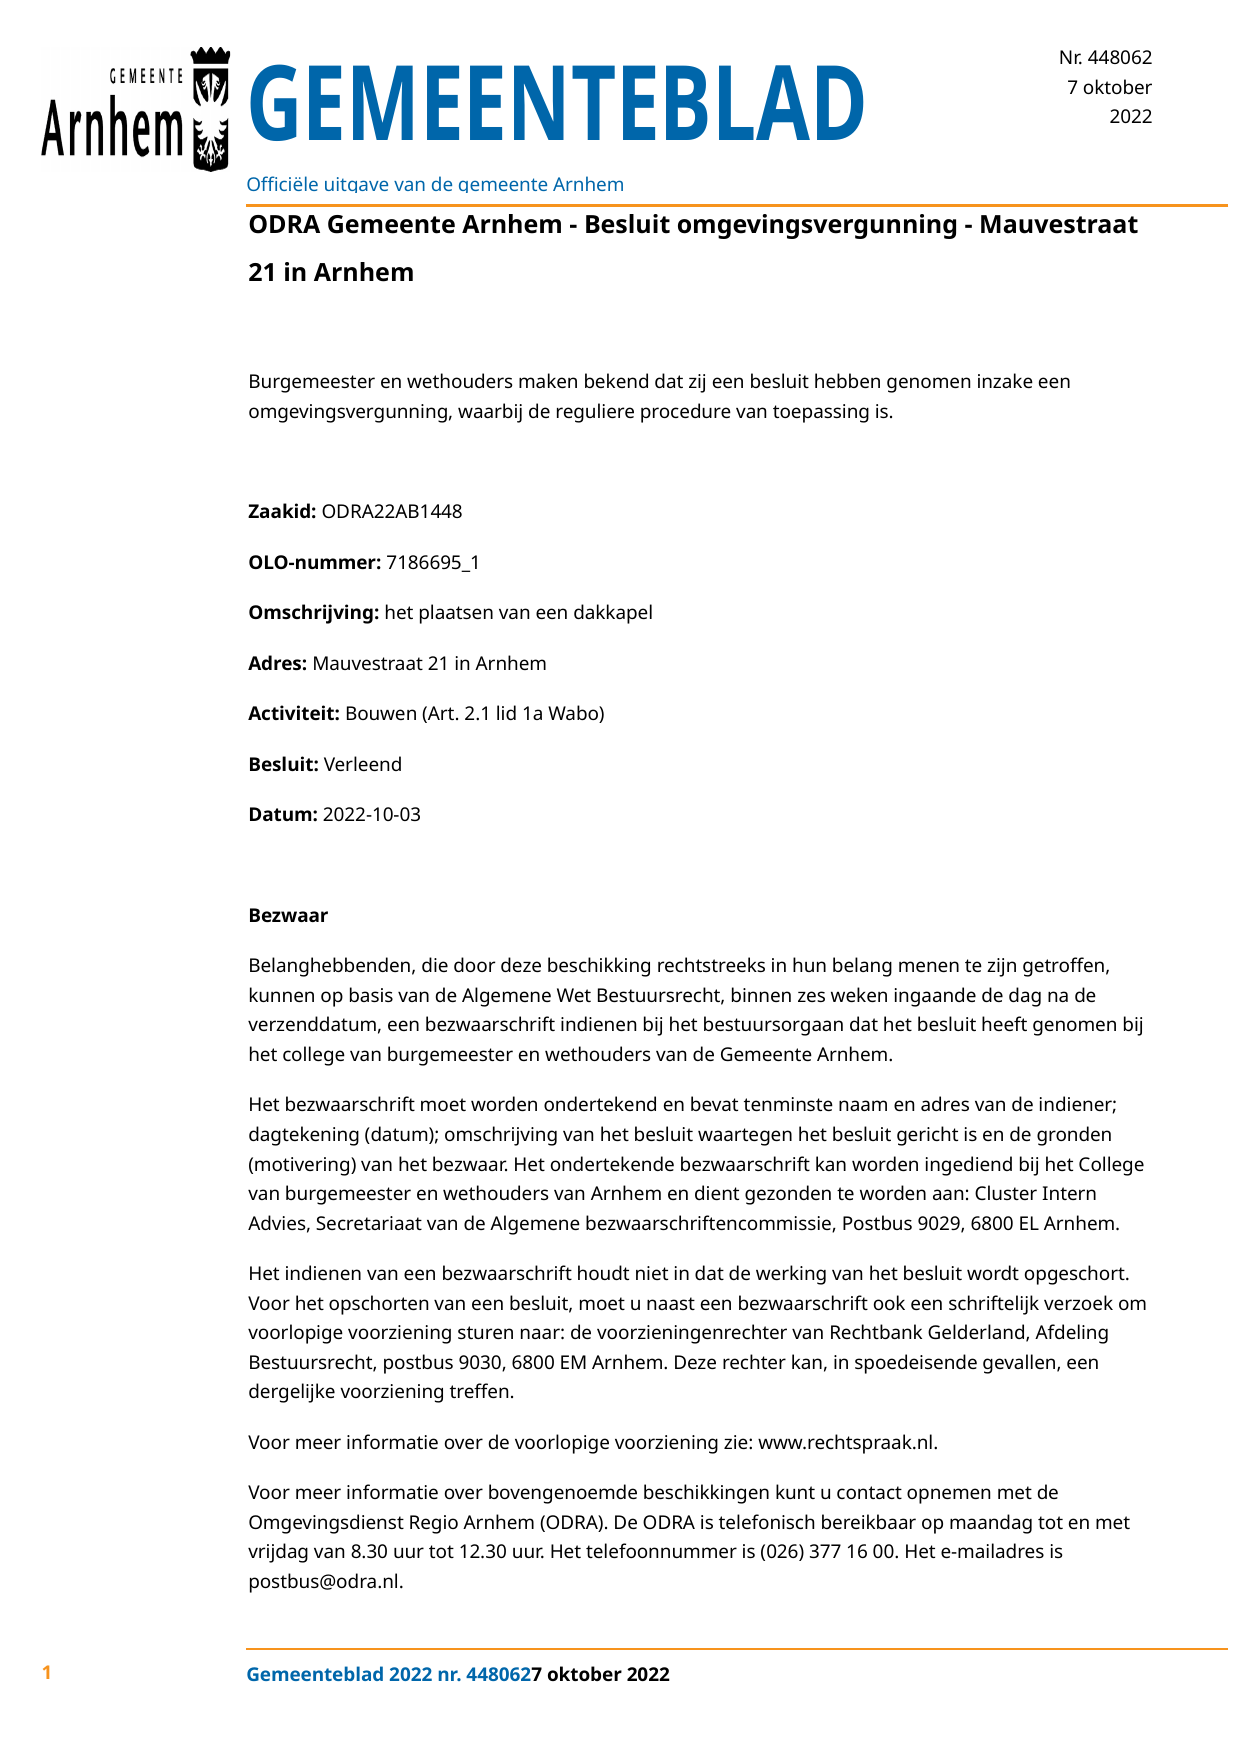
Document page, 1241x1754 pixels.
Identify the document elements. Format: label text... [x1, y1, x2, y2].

text Adres: Mauvestraat 21 in Arnhem [248, 650, 1152, 676]
text Burgemeester en wethouders maken bekend dat zij een besluit hebben genomen inzake een omgevingsvergunning, waarbij de reguliere procedure van toepassing is. [248, 368, 1152, 424]
text Omschrijving: het plaatsen van een dakkapel [248, 599, 1152, 625]
text Besluit: Verleend [248, 751, 1152, 777]
text ODRA Gemeente Arnhem - Besluit omgevingsvergunning - Mauvestraat 21 in Arnhem [248, 207, 1152, 288]
text Belanghebbenden, die door deze beschikking rechtstreeks in hun belang menen te zijn getroffen, kunnen op basis van de Algemene Wet Bestuursrecht, binnen zes weken ingaande de dag na de verzenddatum, een bezwaarschrift indienen bij het bestuursorgaan dat het besluit heeft genomen bij het college van burgemeester en wethouders van de Gemeente Arnhem. [248, 952, 1152, 1067]
text Het bezwaarschrift moet worden ondertekend en bevat tenminste naam en adres van de indiener; dagtekening (datum); omschrijving van het besluit waartegen het besluit gericht is en de gronden (motivering) van het bezwaar. Het ondertekende bezwaarschrift kan worden ingediend bij het College van burgemeester en wethouders van Arnhem en dient gezonden te worden aan: Cluster Intern Advies, Secretariaat van de Algemene bezwaarschriftencommissie, Postbus 9029, 6800 EL Arnhem. [248, 1092, 1152, 1236]
text Voor meer informatie over bovengenoemde beschikkingen kunt u contact opnemen met de Omgevingsdienst Regio Arnhem (ODRA). De ODRA is telefonisch bereikbaar op maandag tot en met vrijdag van 8.30 uur tot 12.30 uur. Het telefoonnummer is (026) 377 16 00. Het e-mailadres is postbus@odra.nl. [248, 1479, 1152, 1594]
text Datum: 2022-10-03 [248, 801, 1152, 827]
text OLO-nummer: 7186695_1 [248, 549, 1152, 575]
text Bezwaar [248, 902, 1152, 928]
text Het indienen van een bezwaarschrift houdt niet in dat de werking van het besluit wordt opgeschort. Voor het opschorten van een besluit, moet u naast een bezwaarschrift ook een schriftelijk verzoek om voorlopige voorziening sturen naar: de voorzieningenrechter van Rechtbank Gelderland, Afdeling Bestuursrecht, postbus 9030, 6800 EM Arnhem. Deze rechter kan, in spoedeisende gevallen, een dergelijke voorziening treffen. [248, 1260, 1152, 1404]
picture [41, 47, 231, 172]
text Voor meer informatie over de voorlopige voorziening zie: www.rechtspraak.nl. [248, 1429, 1152, 1455]
text Activiteit: Bouwen (Art. 2.1 lid 1a Wabo) [248, 700, 1152, 726]
text Zaakid: ODRA22AB1448 [248, 499, 1152, 524]
